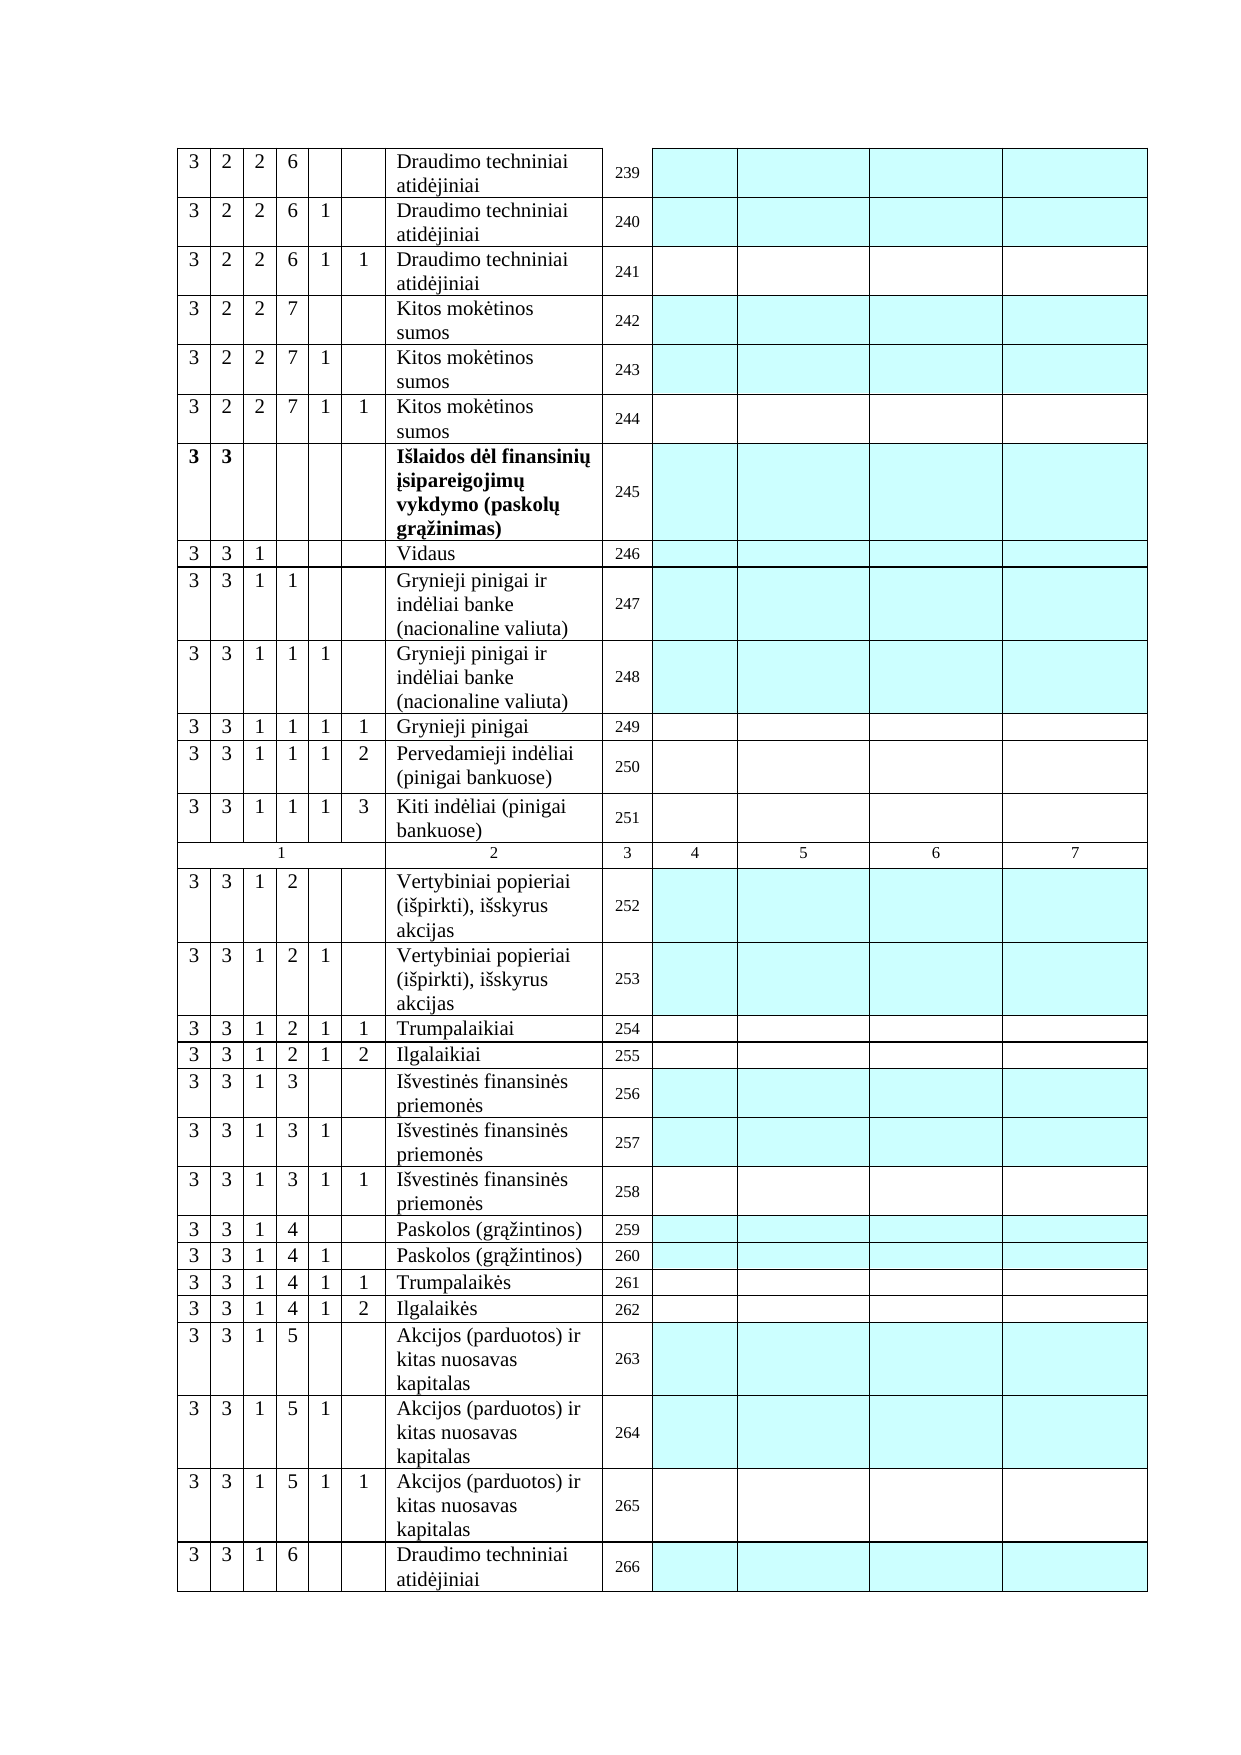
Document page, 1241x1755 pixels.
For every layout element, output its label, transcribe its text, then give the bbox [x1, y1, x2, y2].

table_cell 3 [211, 1270, 243, 1295]
table_cell [309, 296, 341, 344]
table_cell 2 [342, 1043, 385, 1068]
table_cell 3 [178, 247, 210, 295]
table_cell [738, 1043, 869, 1068]
table_cell 3 [211, 1216, 243, 1242]
table_cell [1003, 395, 1147, 443]
table_cell [870, 1469, 1002, 1541]
table_cell [870, 869, 1002, 942]
table_cell 1 [277, 741, 308, 793]
table_cell [342, 149, 385, 197]
table_cell [1003, 714, 1147, 739]
table_cell [1003, 869, 1147, 942]
table_cell 6 [277, 247, 308, 295]
table_cell 7 [1003, 843, 1147, 868]
table_cell 3 [211, 1469, 243, 1541]
table_cell [309, 568, 341, 640]
table_cell 3 [342, 794, 385, 842]
table_cell [1003, 794, 1147, 842]
table_cell [653, 1069, 737, 1117]
table_cell 1 [244, 1043, 276, 1068]
table_cell 1 [244, 714, 276, 739]
table_cell [870, 541, 1002, 566]
table_cell 3 [277, 1069, 308, 1117]
table_cell 3 [277, 1118, 308, 1166]
table_cell Išlaidos dėl finansinių įsipareigojimų vykdymo (paskolų grąžinimas) [386, 444, 602, 540]
table_cell [309, 444, 341, 540]
table_cell [653, 395, 737, 443]
table_cell Draudimo techniniai atidėjiniai [386, 149, 602, 197]
table_cell 239 [603, 148, 652, 197]
table_cell [738, 1243, 869, 1268]
table_cell [1003, 1118, 1147, 1166]
table_cell 3 [178, 1069, 210, 1117]
table_cell 245 [603, 444, 652, 540]
table_cell 3 [211, 1069, 243, 1117]
table_cell 3 [178, 1396, 210, 1468]
table_cell 3 [178, 1043, 210, 1068]
table_cell 5 [277, 1469, 308, 1541]
table_cell 261 [603, 1270, 652, 1295]
table_cell [653, 1216, 737, 1242]
table_cell [653, 741, 737, 793]
table_cell 1 [244, 869, 276, 942]
table_cell 1 [309, 1243, 341, 1268]
table_cell 1 [309, 1270, 341, 1295]
table_cell 2 [277, 1043, 308, 1068]
table_cell 3 [178, 541, 210, 566]
table_cell 242 [603, 296, 652, 344]
table_cell 1 [244, 568, 276, 640]
table_cell 249 [603, 714, 652, 739]
table_cell [1003, 1069, 1147, 1117]
table_cell [870, 296, 1002, 344]
table_cell 265 [603, 1469, 652, 1541]
table_cell 3 [178, 794, 210, 842]
table_cell 1 [244, 1296, 276, 1322]
table_cell 3 [211, 568, 243, 640]
table_cell [653, 568, 737, 640]
table_cell [870, 345, 1002, 393]
table_cell [342, 1323, 385, 1395]
table_cell [309, 1069, 341, 1117]
table_cell 3 [178, 943, 210, 1015]
table_cell [1003, 568, 1147, 640]
table_cell 253 [603, 943, 652, 1015]
table_cell 244 [603, 395, 652, 443]
table_cell [870, 741, 1002, 793]
table_cell 3 [178, 1016, 210, 1041]
table_cell Trumpalaikės [386, 1270, 602, 1295]
table_cell 241 [603, 247, 652, 295]
table_cell 2 [244, 198, 276, 246]
table_cell 2 [277, 869, 308, 942]
table_cell [653, 1167, 737, 1215]
table_cell [738, 1469, 869, 1541]
table_cell 248 [603, 641, 652, 713]
table_cell [738, 741, 869, 793]
table_cell 1 [244, 1396, 276, 1468]
table_cell [342, 641, 385, 713]
table_cell [342, 943, 385, 1015]
table_cell 2 [342, 1296, 385, 1322]
table_cell 1 [244, 1167, 276, 1215]
table_cell [1003, 1016, 1147, 1041]
table_cell [342, 1243, 385, 1268]
table_cell 3 [211, 1243, 243, 1268]
table_cell [870, 568, 1002, 640]
table_cell [738, 1016, 869, 1041]
table_cell [870, 714, 1002, 739]
table_cell 3 [178, 1243, 210, 1268]
table_cell [738, 1118, 869, 1166]
table_cell 3 [211, 444, 243, 540]
table_cell [1003, 943, 1147, 1015]
table_cell 3 [178, 198, 210, 246]
table_cell [1003, 641, 1147, 713]
table_cell 1 [244, 1069, 276, 1117]
table_cell 3 [178, 395, 210, 443]
table_cell [870, 1270, 1002, 1295]
table_cell [1003, 247, 1147, 295]
table_cell 1 [342, 1167, 385, 1215]
table_cell 3 [211, 1323, 243, 1395]
table_cell [738, 641, 869, 713]
table_cell [1003, 541, 1147, 566]
table_cell [309, 1323, 341, 1395]
table_cell 1 [244, 1118, 276, 1166]
table_cell 3 [178, 1296, 210, 1322]
table_cell [870, 149, 1002, 197]
table_cell 3 [211, 1118, 243, 1166]
table_cell Akcijos (parduotos) ir kitas nuosavas kapitalas [386, 1323, 602, 1395]
table_cell [870, 1118, 1002, 1166]
table_cell [738, 345, 869, 393]
table_cell [870, 1543, 1002, 1591]
table_cell 1 [244, 1270, 276, 1295]
table_cell 1 [309, 1469, 341, 1541]
table_cell [653, 541, 737, 566]
table_cell [1003, 1396, 1147, 1468]
table_cell 1 [178, 843, 385, 868]
table_cell [738, 1167, 869, 1215]
table_cell [342, 1396, 385, 1468]
table_cell [870, 1069, 1002, 1117]
table_cell [870, 1296, 1002, 1322]
table_cell 255 [603, 1043, 652, 1068]
table_cell [653, 247, 737, 295]
table_cell Ilgalaikės [386, 1296, 602, 1322]
table_cell [1003, 1216, 1147, 1242]
table_cell [738, 1396, 869, 1468]
table_cell [870, 395, 1002, 443]
table_cell 1 [309, 943, 341, 1015]
table_cell 3 [211, 794, 243, 842]
table_cell 1 [244, 741, 276, 793]
table_cell 1 [342, 1270, 385, 1295]
table_cell 260 [603, 1243, 652, 1268]
table_cell 1 [277, 641, 308, 713]
table_cell [738, 943, 869, 1015]
table_cell [1003, 345, 1147, 393]
table_cell 1 [277, 714, 308, 739]
table_cell 4 [277, 1243, 308, 1268]
table_cell [653, 641, 737, 713]
table_cell 1 [244, 794, 276, 842]
table_cell 3 [178, 741, 210, 793]
table_cell 5 [277, 1396, 308, 1468]
table_cell 247 [603, 568, 652, 640]
table_cell [738, 794, 869, 842]
table_cell [1003, 1323, 1147, 1395]
table_cell 1 [244, 1323, 276, 1395]
table_cell [342, 444, 385, 540]
table_cell 1 [309, 1043, 341, 1068]
table_cell [870, 444, 1002, 540]
table_cell [653, 1016, 737, 1041]
table_cell 7 [277, 296, 308, 344]
table_cell [870, 1243, 1002, 1268]
table_cell Ilgalaikiai [386, 1043, 602, 1068]
table_cell 2 [211, 345, 243, 393]
table_cell 2 [342, 741, 385, 793]
table_cell 1 [309, 741, 341, 793]
table_cell [1003, 1243, 1147, 1268]
table_cell 1 [309, 794, 341, 842]
table_cell 3 [211, 1043, 243, 1068]
table_cell Draudimo techniniai atidėjiniai [386, 247, 602, 295]
table_cell Paskolos (grąžintinos) [386, 1216, 602, 1242]
table_cell Grynieji pinigai ir indėliai banke (nacionaline valiuta) [386, 568, 602, 640]
table_cell [870, 1323, 1002, 1395]
table_cell 1 [342, 1016, 385, 1041]
table_cell [309, 1543, 341, 1591]
table_cell 1 [244, 541, 276, 566]
table_cell 257 [603, 1118, 652, 1166]
table_cell Akcijos (parduotos) ir kitas nuosavas kapitalas [386, 1469, 602, 1541]
table_cell 1 [244, 943, 276, 1015]
table_cell 1 [342, 1469, 385, 1541]
table_cell 5 [738, 843, 869, 868]
table_cell 1 [277, 794, 308, 842]
table_cell Išvestinės finansinės priemonės [386, 1167, 602, 1215]
table_cell [738, 149, 869, 197]
table_cell Grynieji pinigai ir indėliai banke (nacionaline valiuta) [386, 641, 602, 713]
table_cell 3 [211, 541, 243, 566]
table_cell 4 [277, 1296, 308, 1322]
table_cell [277, 444, 308, 540]
table_cell [653, 1323, 737, 1395]
table_cell [653, 1243, 737, 1268]
table_cell [738, 541, 869, 566]
table_cell 1 [309, 247, 341, 295]
table_cell [738, 1296, 869, 1322]
table_cell [653, 1118, 737, 1166]
table_cell 243 [603, 345, 652, 393]
table_cell 3 [178, 1323, 210, 1395]
table_cell [738, 1543, 869, 1591]
table_cell [1003, 1270, 1147, 1295]
table_cell [1003, 1167, 1147, 1215]
table_cell Kiti indėliai (pinigai bankuose) [386, 794, 602, 842]
table_cell [738, 296, 869, 344]
table_cell [870, 943, 1002, 1015]
table_cell 252 [603, 869, 652, 942]
table_cell [653, 345, 737, 393]
table_cell 254 [603, 1016, 652, 1041]
table_cell Draudimo techniniai atidėjiniai [386, 198, 602, 246]
table_cell Išvestinės finansinės priemonės [386, 1118, 602, 1166]
table_cell Kitos mokėtinos sumos [386, 296, 602, 344]
table_cell 246 [603, 541, 652, 566]
table_cell 3 [178, 1118, 210, 1166]
table_cell 240 [603, 198, 652, 246]
table_cell 3 [178, 345, 210, 393]
table_cell 3 [178, 869, 210, 942]
table_cell 1 [342, 395, 385, 443]
table_cell [309, 541, 341, 566]
table_cell 3 [211, 1296, 243, 1322]
table_cell [342, 1069, 385, 1117]
table_cell 3 [603, 843, 652, 868]
table_cell 6 [277, 1543, 308, 1591]
table_cell [653, 1043, 737, 1068]
table_cell [870, 794, 1002, 842]
table_cell [870, 1016, 1002, 1041]
table_cell Akcijos (parduotos) ir kitas nuosavas kapitalas [386, 1396, 602, 1468]
table_cell [870, 198, 1002, 246]
table_cell 1 [309, 1016, 341, 1041]
table_cell 2 [244, 247, 276, 295]
table_cell [738, 1270, 869, 1295]
table_cell Kitos mokėtinos sumos [386, 345, 602, 393]
table_cell 3 [211, 1396, 243, 1468]
table_cell 1 [342, 247, 385, 295]
table_cell 259 [603, 1216, 652, 1242]
table_cell 7 [277, 345, 308, 393]
table_cell [653, 296, 737, 344]
table_cell [653, 198, 737, 246]
table_cell 1 [244, 1216, 276, 1242]
table_cell Pervedamieji indėliai (pinigai bankuose) [386, 741, 602, 793]
table_cell 1 [309, 1396, 341, 1468]
table_cell [342, 568, 385, 640]
table_cell [653, 444, 737, 540]
table_cell 1 [277, 568, 308, 640]
table_cell [870, 1043, 1002, 1068]
table_cell 3 [211, 1167, 243, 1215]
table_cell Draudimo techniniai atidėjiniai [386, 1543, 602, 1591]
table_cell [738, 869, 869, 942]
table_cell [653, 149, 737, 197]
table_cell Vidaus [386, 541, 602, 566]
table_cell 2 [277, 1016, 308, 1041]
table_cell 1 [309, 198, 341, 246]
table_cell Išvestinės finansinės priemonės [386, 1069, 602, 1117]
table_cell 1 [244, 641, 276, 713]
table_cell [309, 869, 341, 942]
table_cell [870, 247, 1002, 295]
table_cell [870, 641, 1002, 713]
table_cell 3 [211, 641, 243, 713]
table_cell 3 [178, 1543, 210, 1591]
table_cell 3 [211, 741, 243, 793]
table_cell [738, 198, 869, 246]
table_cell [653, 869, 737, 942]
table_cell 251 [603, 794, 652, 842]
table_cell [738, 247, 869, 295]
table_cell 3 [211, 869, 243, 942]
table_cell 3 [178, 714, 210, 739]
table_cell 3 [211, 1016, 243, 1041]
table_cell 264 [603, 1396, 652, 1468]
table_cell [1003, 1543, 1147, 1591]
table_cell 3 [178, 1167, 210, 1215]
table_cell [653, 794, 737, 842]
table_cell [1003, 198, 1147, 246]
table_cell [653, 943, 737, 1015]
table_cell 1 [309, 1167, 341, 1215]
table_cell 1 [342, 714, 385, 739]
table_cell [1003, 296, 1147, 344]
table_cell 3 [211, 714, 243, 739]
table_cell 1 [309, 395, 341, 443]
table_cell [653, 1396, 737, 1468]
table_cell [342, 1543, 385, 1591]
table_cell 3 [178, 444, 210, 540]
table_cell Vertybiniai popieriai (išpirkti), išskyrus akcijas [386, 943, 602, 1015]
table_cell Kitos mokėtinos sumos [386, 395, 602, 443]
table_cell [653, 1296, 737, 1322]
table_cell 1 [309, 1118, 341, 1166]
table_cell 2 [277, 943, 308, 1015]
table_cell [1003, 1296, 1147, 1322]
table_cell 262 [603, 1296, 652, 1322]
table_cell [342, 541, 385, 566]
table_cell [870, 1167, 1002, 1215]
table_cell [342, 1118, 385, 1166]
table_cell 2 [244, 395, 276, 443]
table_cell 2 [211, 149, 243, 197]
table_cell 3 [178, 296, 210, 344]
table_cell 3 [178, 149, 210, 197]
table_cell 1 [309, 714, 341, 739]
table_cell 1 [244, 1469, 276, 1541]
table_cell [1003, 149, 1147, 197]
table_cell [342, 296, 385, 344]
table_cell 4 [277, 1216, 308, 1242]
table_cell [653, 714, 737, 739]
table_cell [342, 198, 385, 246]
table_cell 250 [603, 741, 652, 793]
table_cell 1 [244, 1016, 276, 1041]
table_cell 6 [277, 149, 308, 197]
table_cell [1003, 741, 1147, 793]
table_cell 3 [178, 1270, 210, 1295]
table_cell [870, 1216, 1002, 1242]
table_cell Paskolos (grąžintinos) [386, 1243, 602, 1268]
table_cell [738, 444, 869, 540]
table_cell [342, 345, 385, 393]
table_cell 2 [211, 198, 243, 246]
table_cell 3 [178, 641, 210, 713]
table_cell [1003, 444, 1147, 540]
table_cell 3 [211, 943, 243, 1015]
table_cell 3 [178, 1216, 210, 1242]
table_cell 1 [309, 345, 341, 393]
table_cell [738, 568, 869, 640]
table_cell [342, 1216, 385, 1242]
table_cell 3 [211, 1543, 243, 1591]
table_cell Trumpalaikiai [386, 1016, 602, 1041]
table_cell 6 [277, 198, 308, 246]
table_cell [653, 1270, 737, 1295]
table_cell 3 [178, 1469, 210, 1541]
table_cell [738, 395, 869, 443]
table_cell 3 [277, 1167, 308, 1215]
table_cell 263 [603, 1323, 652, 1395]
table_cell 266 [603, 1543, 652, 1591]
table_cell [309, 149, 341, 197]
table_cell Vertybiniai popieriai (išpirkti), išskyrus akcijas [386, 869, 602, 942]
table_cell [653, 1469, 737, 1541]
table_cell [1003, 1469, 1147, 1541]
table_cell 6 [870, 843, 1002, 868]
table_cell 5 [277, 1323, 308, 1395]
table_cell 4 [653, 843, 737, 868]
table_cell [342, 869, 385, 942]
table_cell [1003, 1043, 1147, 1068]
table_cell 256 [603, 1069, 652, 1117]
table_cell [653, 1543, 737, 1591]
table_cell [309, 1216, 341, 1242]
table_cell 2 [244, 345, 276, 393]
table_cell 7 [277, 395, 308, 443]
table_cell [244, 444, 276, 540]
table_cell 1 [244, 1243, 276, 1268]
table_cell 2 [386, 843, 602, 868]
table_cell [738, 1069, 869, 1117]
table_cell [738, 1323, 869, 1395]
table_cell [738, 714, 869, 739]
table_cell [738, 1216, 869, 1242]
table_cell [870, 1396, 1002, 1468]
table_cell 2 [244, 296, 276, 344]
table_cell 2 [211, 296, 243, 344]
table_cell 2 [211, 395, 243, 443]
table_cell 1 [309, 1296, 341, 1322]
table_cell [277, 541, 308, 566]
table_cell 4 [277, 1270, 308, 1295]
table_cell Grynieji pinigai [386, 714, 602, 739]
table_cell 1 [244, 1543, 276, 1591]
table_cell 1 [309, 641, 341, 713]
table_cell 2 [211, 247, 243, 295]
table_cell 258 [603, 1167, 652, 1215]
table_cell 3 [178, 568, 210, 640]
table_cell 2 [244, 149, 276, 197]
